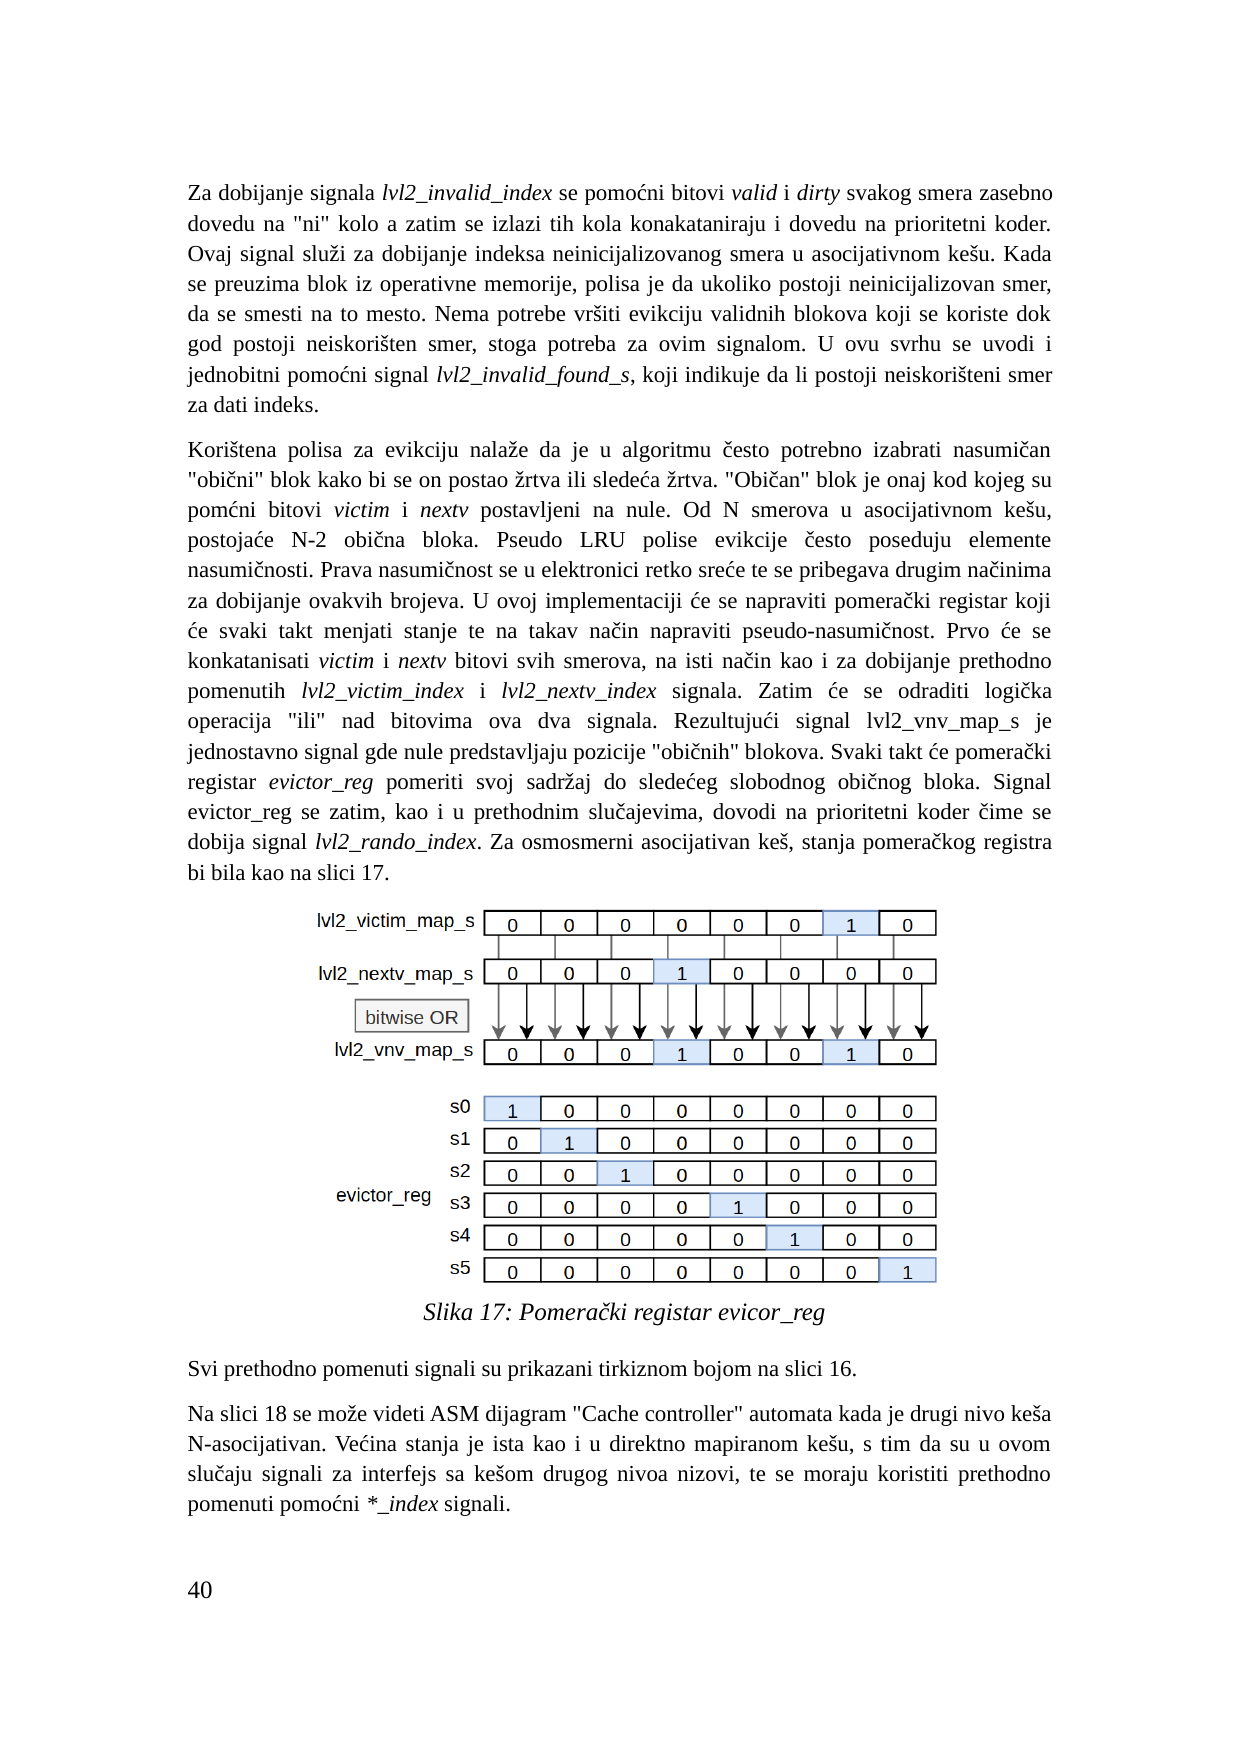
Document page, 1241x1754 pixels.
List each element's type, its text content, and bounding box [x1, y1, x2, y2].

text Svi prethodno pomenuti signali su prikazani tirkiznom bojom na slici 16. [187, 1355, 1053, 1381]
text Za dobijanje signala lvl2_invalid_index se pomoćni bitovi valid i dirty svakog smera zasebno dovedu na "ni" kolo a zatim se izlazi tih kola konakataniraju i dovedu na prioritetni koder. Ovaj signal služi za dobijanje indeksa neinicijalizovanog smera u asocijativnom kešu. Kada se preuzima blok iz operativne memorije, polisa je da ukoliko postoji neinicijalizovan smer, da se smesti na to mesto. Nema potrebe vršiti evikciju validnih blokova koji se koriste dok god postoji neiskorišten smer, stoga potreba za ovim signalom. U ovu svrhu se uvodi i jednobitni pomoćni signal lvl2_invalid_found_s, koji indikuje da li postoji neiskorišteni smer za dati indeks. [187, 179, 1053, 417]
text Slika 17: Pomerački registar evicor_reg [306, 1292, 944, 1326]
picture [306, 903, 945, 1292]
text Na slici 18 se može videti ASM dijagram "Cache controller" automata kada je drugi nivo keša N-asocijativan. Većina stanja je ista kao i u direktno mapiranom kešu, s tim da su u ovom slučaju signali za interfejs sa kešom drugog nivoa nizovi, te se moraju koristiti prethodno pomenuti pomoćni *_index signali. [187, 1399, 1053, 1517]
text Korištena polisa za evikciju nalaže da je u algoritmu često potrebno izabrati nasumičan "obični" blok kako bi se on postao žrtva ili sledeća žrtva. "Običan" blok je onaj kod kojeg su pomćni bitovi victim i nextv postavljeni na nule. Od N smerova u asocijativnom kešu, postojaće N-2 obična bloka. Pseudo LRU polise evikcije često poseduju elemente nasumičnosti. Prava nasumičnost se u elektronici retko sreće te se pribegava drugim načinima za dobijanje ovakvih brojeva. U ovoj implementaciji će se napraviti pomerački registar koji će svaki takt menjati stanje te na takav način napraviti pseudo-nasumičnost. Prvo će se konkatanisati victim i nextv bitovi svih smerova, na isti način kao i za dobijanje prethodno pomenutih lvl2_victim_index i lvl2_nextv_index signala. Zatim će se odraditi logička operacija "ili" nad bitovima ova dva signala. Rezultujući signal lvl2_vnv_map_s je jednostavno signal gde nule predstavljaju pozicije "običnih" blokova. Svaki takt će pomerački registar evictor_reg pomeriti svoj sadržaj do sledećeg slobodnog običnog bloka. Signal evictor_reg se zatim, kao i u prethodnim slučajevima, dovodi na prioritetni koder čime se dobija signal lvl2_rando_index. Za osmosmerni asocijativan keš, stanja pomeračkog registra bi bila kao na slici 17. [187, 436, 1053, 885]
